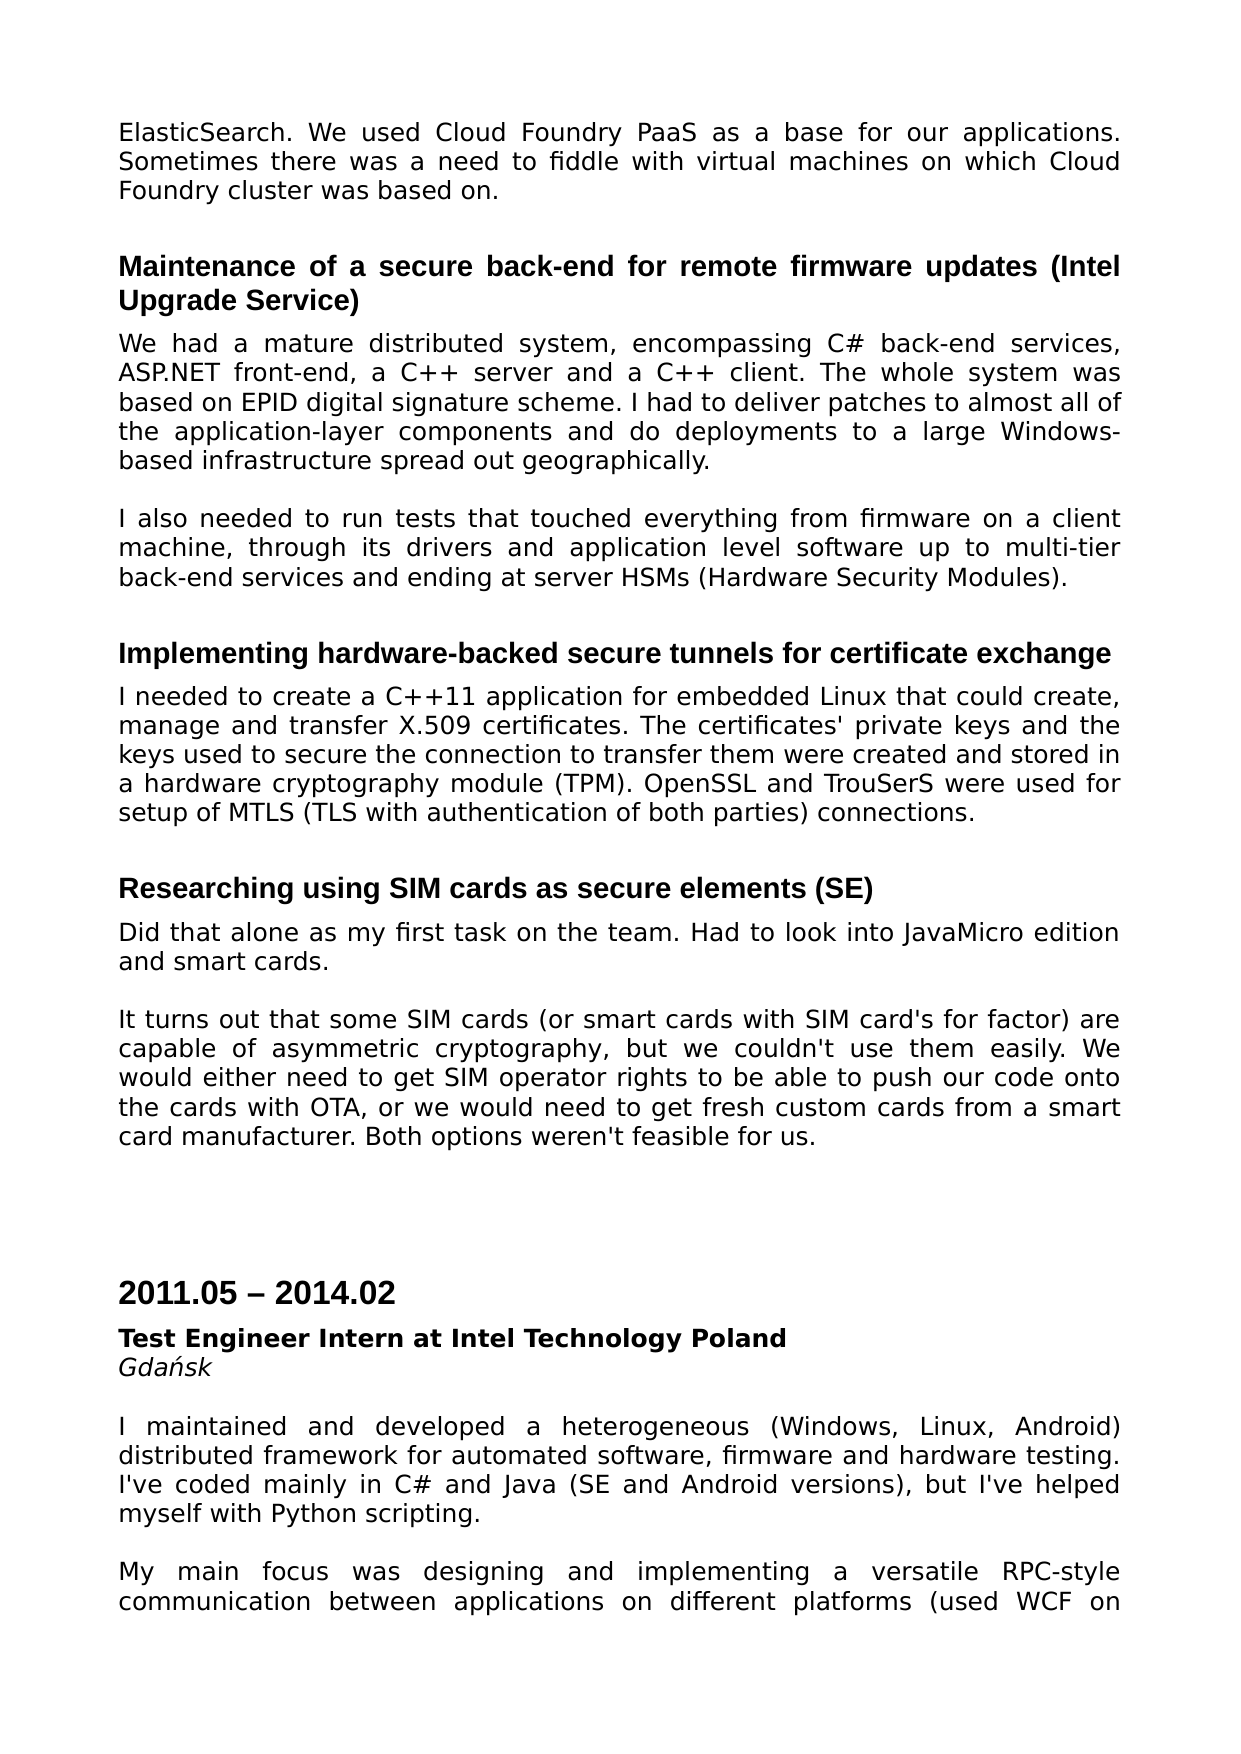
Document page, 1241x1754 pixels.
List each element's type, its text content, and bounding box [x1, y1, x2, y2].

text We had a mature distributed system, encompassing C# back-end services, ASP.NET front-end, a C++ server and a C++ client. The whole system was based on EPID digital signature scheme. I had to deliver patches to almost all of the application-layer components and do deployments to a large Windows-based infrastructure spread out geographically. [118, 329, 1122, 475]
subtitle Researching using SIM cards as secure elements (SE) [118, 871, 1122, 905]
subtitle 2011.05 – 2014.02 [118, 1273, 1122, 1312]
text My main focus was designing and implementing a versatile RPC-style communication between applications on different platforms (used WCF on [118, 1557, 1122, 1616]
text Test Engineer Intern at Intel Technology Poland [118, 1324, 1122, 1353]
text I also needed to run tests that touched everything from firmware on a client machine, through its drivers and application level software up to multi-tier back-end services and ending at server HSMs (Hardware Security Modules). [118, 504, 1122, 592]
subtitle Implementing hardware-backed secure tunnels for certificate exchange [118, 636, 1122, 669]
text Did that alone as my first task on the team. Had to look into JavaMicro edition and smart cards. [118, 918, 1122, 976]
text ElasticSearch. We used Cloud Foundry PaaS as a base for our applications. Sometimes there was a need to fiddle with virtual machines on which Cloud Foundry cluster was based on. [118, 118, 1122, 206]
text I maintained and developed a heterogeneous (Windows, Linux, Android) distributed framework for automated software, firmware and hardware testing. I've coded mainly in C# and Java (SE and Android versions), but I've helped myself with Python scripting. [118, 1412, 1122, 1528]
text It turns out that some SIM cards (or smart cards with SIM card's for factor) are capable of asymmetric cryptography, but we couldn't use them easily. We would either need to get SIM operator rights to be able to push our code onto the cards with OTA, or we would need to get fresh custom cards from a smart card manufacturer. Both options weren't feasible for us. [118, 1005, 1122, 1151]
text Gdańsk [118, 1353, 1122, 1382]
subtitle Maintenance of a secure back-end for remote firmware updates (Intel Upgrade Service) [118, 249, 1122, 317]
text I needed to create a C++11 application for embedded Linux that could create, manage and transfer X.509 certificates. The certificates' private keys and the keys used to secure the connection to transfer them were created and stored in a hardware cryptography module (TPM). OpenSSL and TrouSerS were used for setup of MTLS (TLS with authentication of both parties) connections. [118, 682, 1122, 828]
